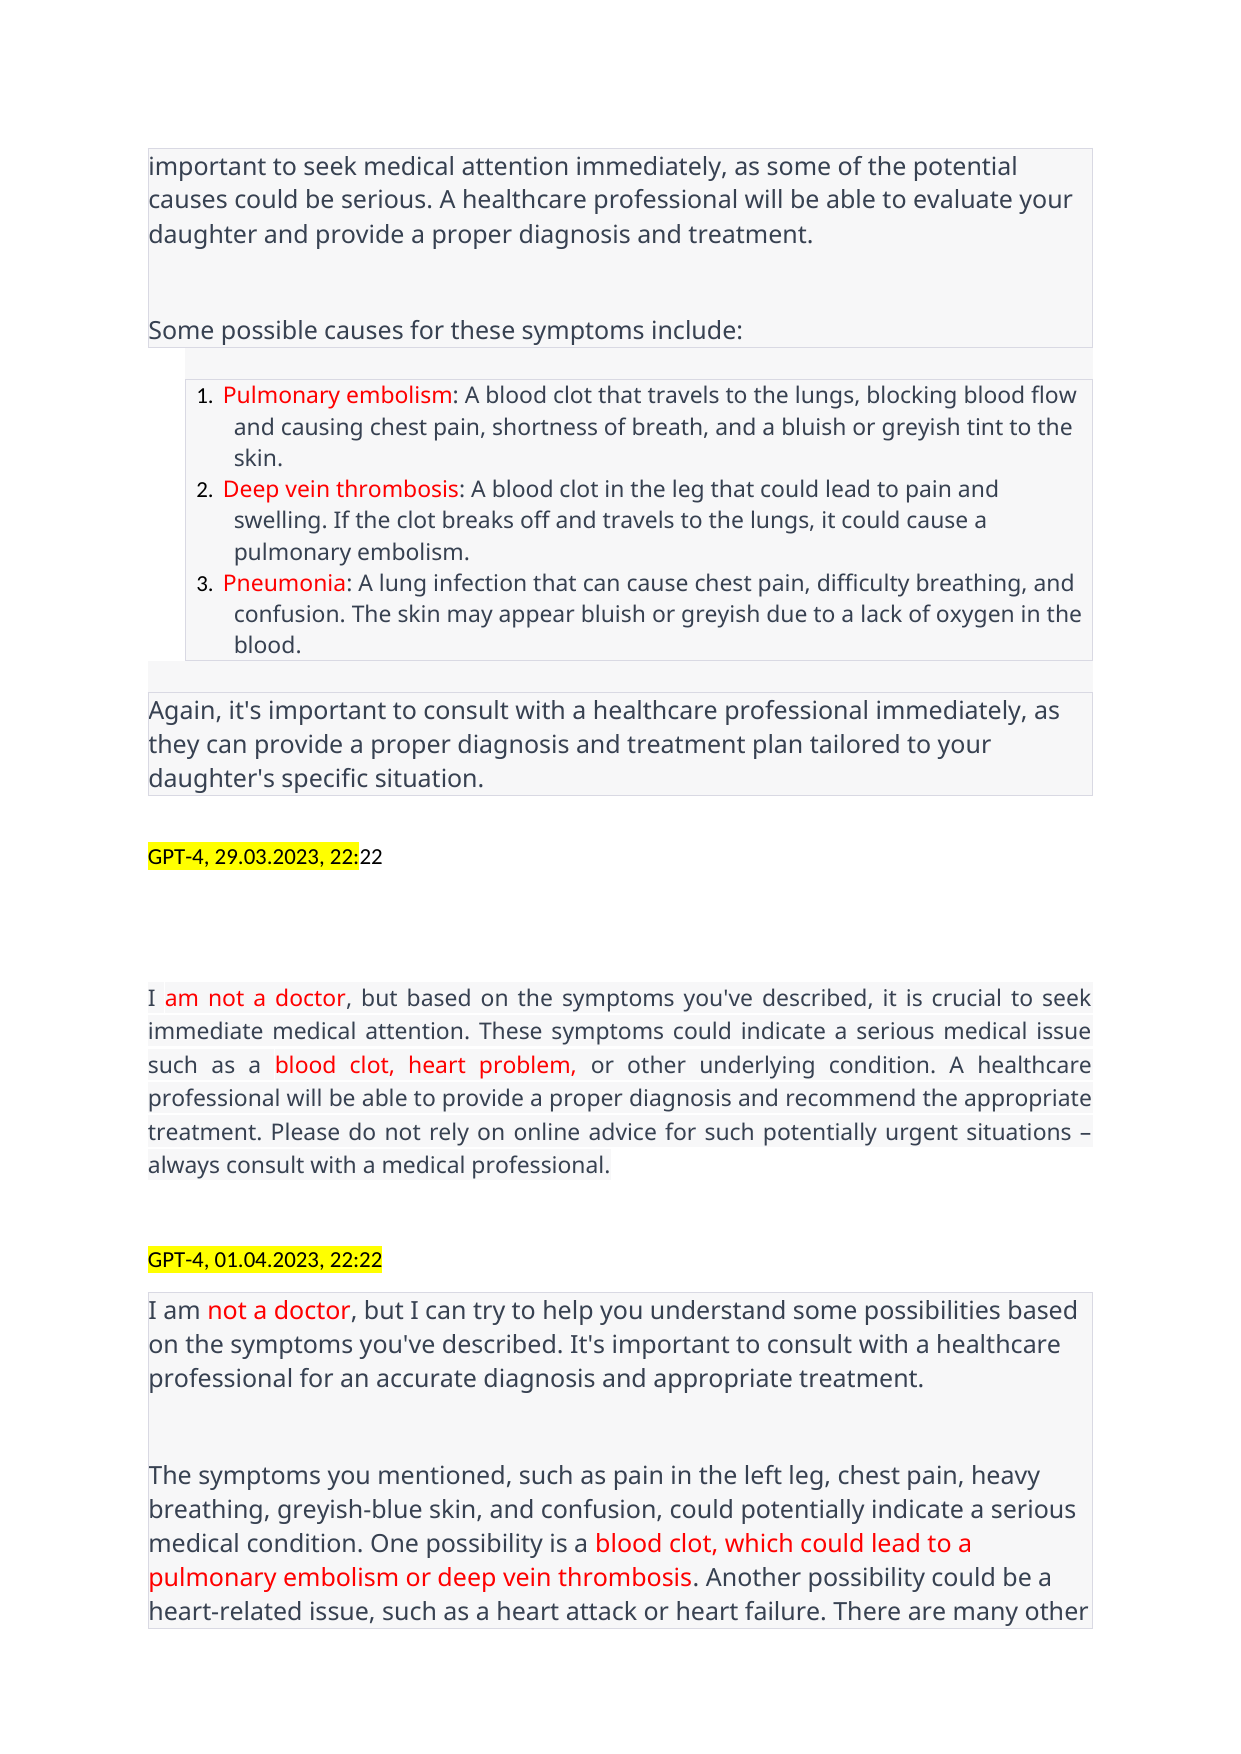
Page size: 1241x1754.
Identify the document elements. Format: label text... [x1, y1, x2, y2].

text GPT-4, 29.03.2023, 22:22 [148, 842, 1093, 870]
text Some possible causes for these symptoms include: [149, 312, 1092, 347]
text GPT-4, 01.04.2023, 22:22 [148, 1246, 1093, 1273]
text I am not a doctor, but based on the symptoms you've described, it is crucial to seek immediate medical attention. These symptoms could indicate a serious medical issue such as a blood clot, heart problem, or other underlying condition. A healthcare professional will be able to provide a proper diagnosis and recommend the appropriate treatment. Please do not rely on online advice for such potentially urgent situations – always consult with a medical professional. [148, 982, 1093, 1180]
text Again, it's important to consult with a healthcare professional immediately, as they can provide a proper diagnosis and treatment plan tailored to your daughter's specific situation. [149, 693, 1092, 795]
list Pneumonia: A lung infection that can cause chest pain, difficulty breathing, and confusion. The skin may appear bluish or greyish due to a lack of oxygen in the blood. [186, 566, 1092, 660]
text I am not a doctor, but I can try to help you understand some possibilities based on the symptoms you've described. It's important to consult with a healthcare professional for an accurate diagnosis and appropriate treatment. [149, 1293, 1092, 1395]
list Pulmonary embolism: A blood clot that travels to the lungs, blocking blood flow and causing chest pain, shortness of breath, and a bluish or greyish tint to the skin. [186, 380, 1092, 472]
text important to seek medical attention immediately, as some of the potential causes could be serious. A healthcare professional will be able to evaluate your daughter and provide a proper diagnosis and treatment. [149, 149, 1092, 250]
text The symptoms you mentioned, such as pain in the left leg, chest pain, heavy breathing, greyish-blue skin, and confusion, could potentially indicate a serious medical condition. One possibility is a blood clot, which could lead to a pulmonary embolism or deep vein thrombosis. Another possibility could be a heart-related issue, such as a heart attack or heart failure. There are many other [149, 1457, 1092, 1628]
list Deep vein thrombosis: A blood clot in the leg that could lead to pain and swelling. If the clot breaks off and travels to the lungs, it could cause a pulmonary embolism. [186, 472, 1092, 566]
